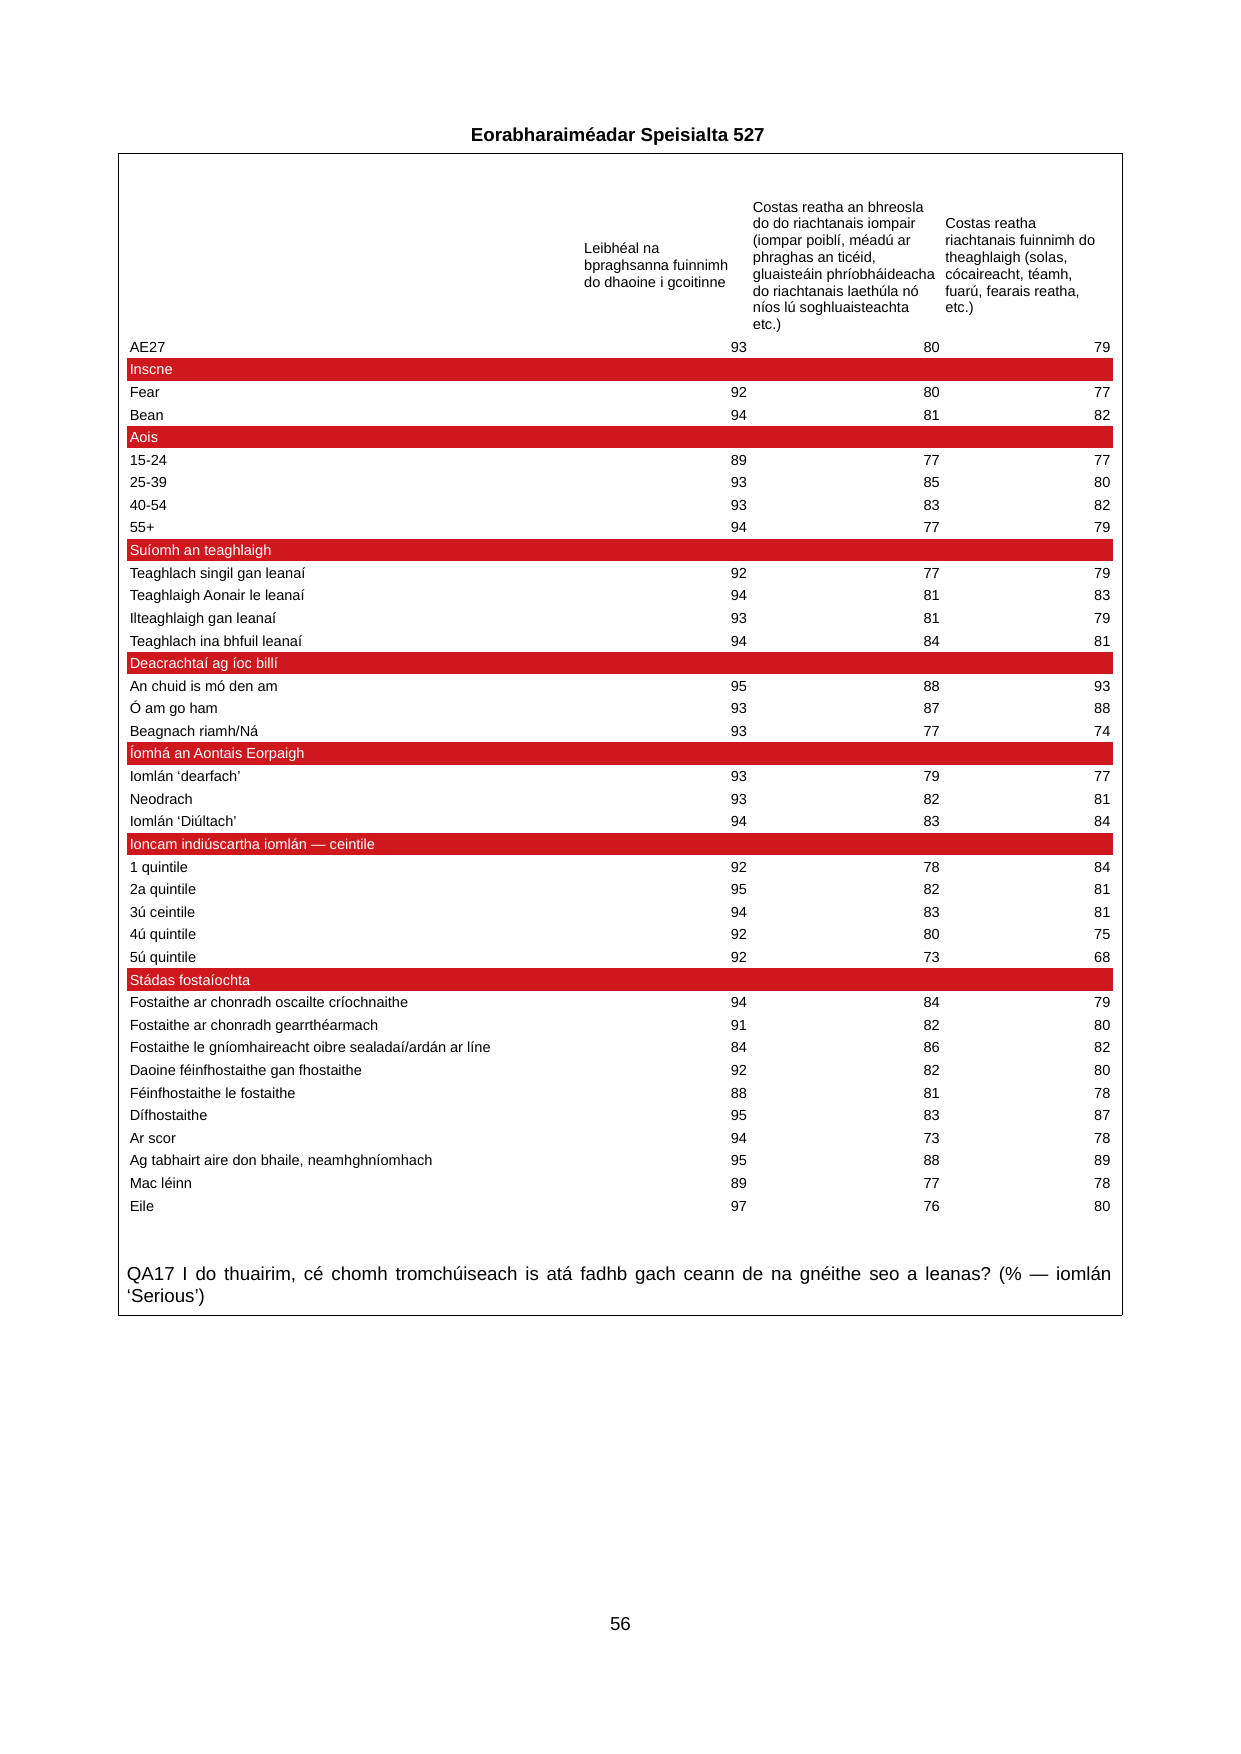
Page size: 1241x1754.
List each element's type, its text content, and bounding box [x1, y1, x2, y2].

table_header Costas reatha an bhreosla do do riachtanais iompair (iompar poiblí, méadú ar phraghas an ticéid, gluaisteáin phríobháideacha do riachtanais laethúla nó níos lú soghluaisteachta etc.) [750, 195, 942, 335]
table_cell Bean [127, 403, 581, 426]
table_cell 80 [750, 381, 942, 403]
table_cell 81 [942, 629, 1113, 652]
table_cell Ar scor [127, 1127, 581, 1149]
table_cell 79 [942, 516, 1113, 539]
table_cell 87 [750, 697, 942, 720]
table_cell 93 [942, 675, 1113, 697]
table_cell 2a quintile [127, 878, 581, 901]
table_cell Beagnach riamh/Ná [127, 720, 581, 742]
table_cell Fostaithe ar chonradh gearrthéarmach [127, 1014, 581, 1036]
table_cell 82 [750, 788, 942, 810]
table_cell [942, 742, 1113, 765]
table_cell Dífhostaithe [127, 1104, 581, 1127]
table_cell 78 [942, 1172, 1113, 1194]
table_cell 85 [750, 471, 942, 494]
table_cell 93 [581, 471, 750, 494]
table_cell 83 [750, 494, 942, 516]
table_cell 78 [942, 1081, 1113, 1104]
table_cell 79 [750, 765, 942, 787]
table_cell 80 [942, 471, 1113, 494]
table_cell 93 [581, 765, 750, 787]
table_cell 92 [581, 1059, 750, 1081]
table_cell 94 [581, 991, 750, 1013]
table_cell 94 [581, 403, 750, 426]
table_cell 77 [750, 516, 942, 539]
table_cell 92 [581, 561, 750, 584]
table_cell 93 [581, 697, 750, 720]
table_cell 97 [581, 1194, 750, 1217]
table_cell 92 [581, 855, 750, 878]
table_cell 1 quintile [127, 855, 581, 878]
table_cell Féinfhostaithe le fostaithe [127, 1081, 581, 1104]
table_cell Inscne [127, 358, 581, 381]
table_header Costas reatha riachtanais fuinnimh do theaghlaigh (solas, cócaireacht, téamh, fuarú, fearais reatha, etc.) [942, 195, 1113, 335]
table_cell 76 [750, 1194, 942, 1217]
table_cell 81 [942, 878, 1113, 901]
text QA17 I do thuairim, cé chomh tromchúiseach is atá fadhb gach ceann de na gnéithe seo a leanas? (% — iomlán ‘Serious’) [127, 1263, 1113, 1306]
table_cell Stádas fostaíochta [127, 968, 581, 991]
table_cell 75 [942, 923, 1113, 946]
table_cell 95 [581, 1149, 750, 1172]
table_cell 94 [581, 1127, 750, 1149]
table_cell 88 [942, 697, 1113, 720]
table_cell [581, 742, 750, 765]
table_cell 82 [750, 1014, 942, 1036]
table_cell 87 [942, 1104, 1113, 1127]
table_cell 77 [750, 720, 942, 742]
table_cell 94 [581, 629, 750, 652]
table_cell 95 [581, 675, 750, 697]
table_cell 95 [581, 1104, 750, 1127]
table_cell 80 [750, 923, 942, 946]
table_cell Daoine féinfhostaithe gan fhostaithe [127, 1059, 581, 1081]
table_cell [750, 426, 942, 448]
table_cell 79 [942, 561, 1113, 584]
table_cell 77 [942, 765, 1113, 787]
table_cell [942, 833, 1113, 855]
table_cell [942, 358, 1113, 381]
table_cell 93 [581, 607, 750, 629]
table_cell 25-39 [127, 471, 581, 494]
table_cell Deacrachtaí ag íoc billí [127, 652, 581, 674]
table_cell 81 [750, 607, 942, 629]
table_cell 78 [942, 1127, 1113, 1149]
table_cell 86 [750, 1036, 942, 1059]
table_cell [942, 426, 1113, 448]
table_cell 77 [750, 561, 942, 584]
table_cell [750, 539, 942, 561]
table_cell 84 [581, 1036, 750, 1059]
table_cell Iomlán ‘Diúltach’ [127, 810, 581, 833]
table_cell 94 [581, 584, 750, 607]
table_cell 92 [581, 381, 750, 403]
table_cell 95 [581, 878, 750, 901]
table_cell 82 [942, 403, 1113, 426]
table_cell 84 [750, 991, 942, 1013]
table_cell 84 [942, 810, 1113, 833]
table_cell 88 [750, 1149, 942, 1172]
table_cell 77 [942, 381, 1113, 403]
table_cell Ioncam indiúscartha iomlán — ceintile [127, 833, 581, 855]
table_cell 94 [581, 810, 750, 833]
table_cell [581, 652, 750, 674]
table_cell 77 [750, 1172, 942, 1194]
table_cell Teaghlach ina bhfuil leanaí [127, 629, 581, 652]
table_header Leibhéal na bpraghsanna fuinnimh do dhaoine i gcoitinne [581, 195, 750, 335]
table_cell 93 [581, 494, 750, 516]
table_cell 4ú quintile [127, 923, 581, 946]
table_cell 78 [750, 855, 942, 878]
table_cell 74 [942, 720, 1113, 742]
table_cell 93 [581, 788, 750, 810]
table_cell [750, 833, 942, 855]
table_cell 88 [581, 1081, 750, 1104]
table_cell 92 [581, 923, 750, 946]
table_cell Ó am go ham [127, 697, 581, 720]
table_cell [750, 742, 942, 765]
table_cell [750, 968, 942, 991]
table_cell Teaghlach singil gan leanaí [127, 561, 581, 584]
table_cell [581, 358, 750, 381]
table_cell [581, 426, 750, 448]
table_cell 84 [942, 855, 1113, 878]
table_cell 77 [942, 449, 1113, 471]
table_cell 5ú quintile [127, 946, 581, 968]
table_cell 84 [750, 629, 942, 652]
table_cell 82 [942, 494, 1113, 516]
table_cell 81 [750, 403, 942, 426]
table_cell 80 [942, 1194, 1113, 1217]
table_cell [750, 358, 942, 381]
table_cell Fostaithe ar chonradh oscailte críochnaithe [127, 991, 581, 1013]
table_cell 83 [750, 901, 942, 923]
table_cell 68 [942, 946, 1113, 968]
table_cell 80 [942, 1059, 1113, 1081]
table_cell 94 [581, 516, 750, 539]
table_cell Teaghlaigh Aonair le leanaí [127, 584, 581, 607]
table_cell 80 [750, 335, 942, 358]
table_cell 89 [942, 1149, 1113, 1172]
table_cell An chuid is mó den am [127, 675, 581, 697]
table_cell 82 [942, 1036, 1113, 1059]
table_cell 77 [750, 449, 942, 471]
table_cell [581, 833, 750, 855]
table_cell 92 [581, 946, 750, 968]
table_cell 80 [942, 1014, 1113, 1036]
table_cell Fear [127, 381, 581, 403]
table_cell 15-24 [127, 449, 581, 471]
table_cell Suíomh an teaghlaigh [127, 539, 581, 561]
table_cell Mac léinn [127, 1172, 581, 1194]
table_cell 83 [750, 1104, 942, 1127]
table_cell 79 [942, 607, 1113, 629]
table_cell 93 [581, 720, 750, 742]
table_cell [581, 968, 750, 991]
table_cell AE27 [127, 335, 581, 358]
table_cell Ilteaghlaigh gan leanaí [127, 607, 581, 629]
table_cell Ag tabhairt aire don bhaile, neamhghníomhach [127, 1149, 581, 1172]
table_cell 73 [750, 946, 942, 968]
table_cell 82 [750, 1059, 942, 1081]
table_cell 81 [942, 901, 1113, 923]
table_cell Eile [127, 1194, 581, 1217]
table_cell 88 [750, 675, 942, 697]
table_cell 83 [750, 810, 942, 833]
table_cell 81 [942, 788, 1113, 810]
table_cell 82 [750, 878, 942, 901]
table_cell 79 [942, 991, 1113, 1013]
table_cell 89 [581, 1172, 750, 1194]
table_cell 73 [750, 1127, 942, 1149]
table_cell 81 [750, 584, 942, 607]
table_cell [942, 652, 1113, 674]
table_cell 93 [581, 335, 750, 358]
table_cell 55+ [127, 516, 581, 539]
table_cell Fostaithe le gníomhaireacht oibre sealadaí/ardán ar líne [127, 1036, 581, 1059]
table_cell Iomlán ‘dearfach’ [127, 765, 581, 787]
table_cell 83 [942, 584, 1113, 607]
table_cell 89 [581, 449, 750, 471]
table_cell 40-54 [127, 494, 581, 516]
table_header [127, 195, 581, 335]
table_cell 3ú ceintile [127, 901, 581, 923]
table_cell Neodrach [127, 788, 581, 810]
table_cell 91 [581, 1014, 750, 1036]
table_cell 81 [750, 1081, 942, 1104]
table_cell Aois [127, 426, 581, 448]
table_cell 94 [581, 901, 750, 923]
table_cell [750, 652, 942, 674]
table_cell 79 [942, 335, 1113, 358]
table_cell [942, 539, 1113, 561]
table_cell [581, 539, 750, 561]
table_cell Íomhá an Aontais Eorpaigh [127, 742, 581, 765]
table_cell [942, 968, 1113, 991]
